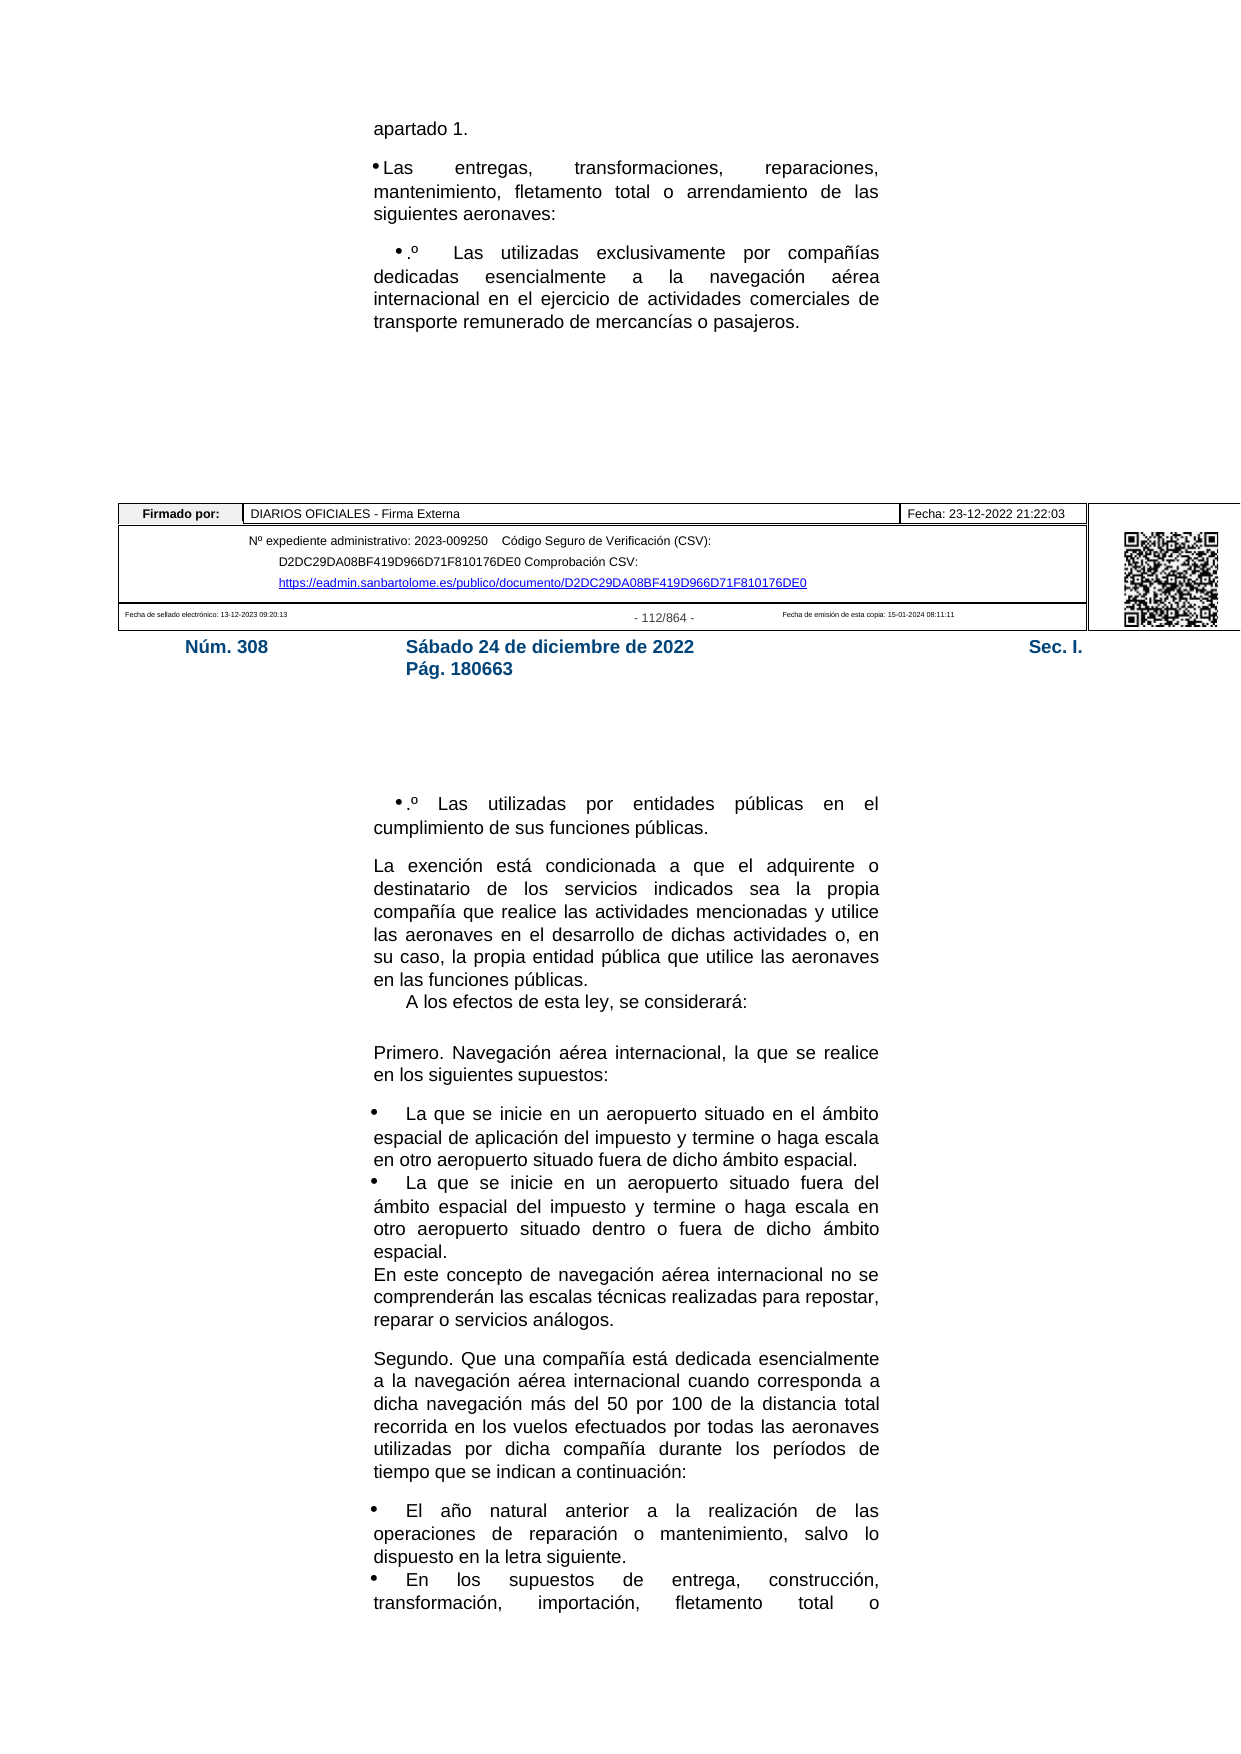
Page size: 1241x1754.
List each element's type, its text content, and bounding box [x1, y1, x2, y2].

text A los efectos de esta ley, se considerará: [406, 991, 1122, 1013]
text Primero. Navegación aérea internacional, la que se realice en los siguientes supuestos: [373, 1041, 879, 1086]
table_header Fecha: 23-12-2022 21:22:03 [901, 504, 1086, 523]
list .º Las utilizadas exclusivamente por compañías dedicadas esencialmente a la navegación aérea internacional en el ejercicio de actividades comerciales de transporte remunerado de mercancías o pasajeros. [362, 242, 880, 332]
table_header [1089, 504, 1240, 630]
text En este concepto de navegación aérea internacional no se comprenderán las escalas técnicas realizadas para repostar, reparar o servicios análogos. [373, 1263, 879, 1330]
text La exención está condicionada a que el adquirente o destinatario de los servicios indicados sea la propia compañía que realice las actividades mencionadas y utilice las aeronaves en el desarrollo de dichas actividades o, en su caso, la propia entidad pública que utilice las aeronaves en las funciones públicas. [373, 855, 879, 990]
text Segundo. Que una compañía está dedicada esencialmente a la navegación aérea internacional cuando corresponda a dicha navegación más del 50 por 100 de la distancia total recorrida en los vuelos efectuados por todas las aeronaves utilizadas por dicha compañía durante los períodos de tiempo que se indican a continuación: [373, 1347, 880, 1482]
list apartado 1. [362, 118, 879, 140]
table_header Firmado por: [119, 504, 242, 521]
list Las entregas, transformaciones, reparaciones, mantenimiento, fletamento total o arrendamiento de las siguientes aeronaves: [362, 157, 879, 225]
table_cell Fecha de sellado electrónico: 13-12-2023 09:20:13 - 112/864 - Fecha de emisión de esta copia: 15-01-2024 08:11:11 [119, 604, 1086, 630]
list El año natural anterior a la realización de las operaciones de reparación o mantenimiento, salvo lo dispuesto en la letra siguiente. [337, 1500, 879, 1567]
table_header DIARIOS OFICIALES - Firma Externa [244, 504, 899, 523]
table_cell Nº expediente administrativo: 2023-009250 Código Seguro de Verificación (CSV): D2DC29DA08BF419D966D71F810176DE0 Comprobación CSV: https://eadmin.sanbartolome.es/publico/documento/D2DC29DA08BF419D966D71F810176DE0 [119, 526, 1086, 602]
list La que se inicie en un aeropuerto situado en el ámbito espacial de aplicación del impuesto y termine o haga escala en otro aeropuerto situado fuera de dicho ámbito espacial. [338, 1103, 879, 1171]
list .º Las utilizadas por entidades públicas en el cumplimiento de sus funciones públicas. [363, 793, 879, 838]
list La que se inicie en un aeropuerto situado fuera del ámbito espacial del impuesto y termine o haga escala en otro aeropuerto situado dentro o fuera de dicho ámbito espacial. [338, 1172, 879, 1262]
text Núm. 308 Sábado 24 de diciembre de 2022 Sec. I. Pág. 180663 [185, 636, 1122, 679]
list En los supuestos de entrega, construcción, transformación, importación, fletamento total o [337, 1568, 879, 1614]
